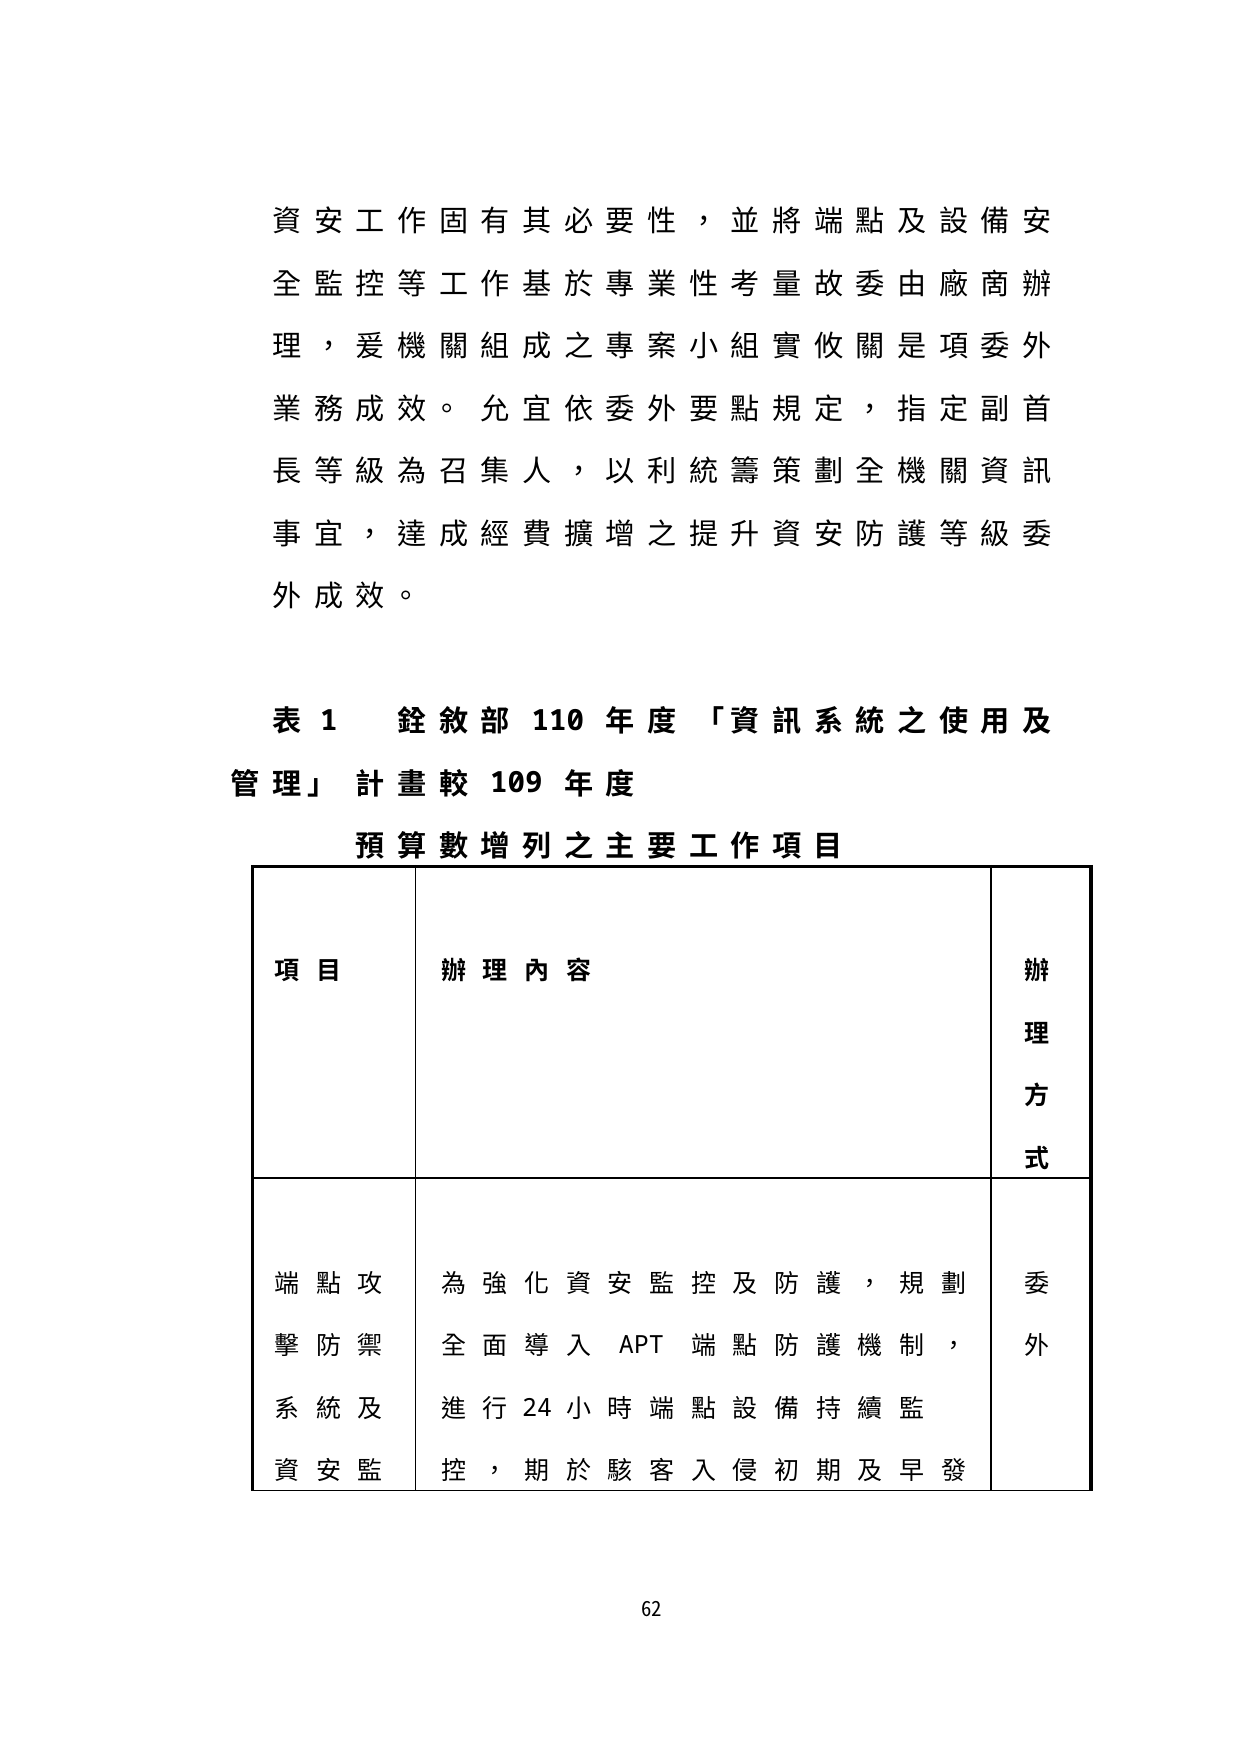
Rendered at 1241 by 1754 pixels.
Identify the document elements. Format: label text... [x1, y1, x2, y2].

text 預算數增列之主要工作項目 [203, 802, 1058, 865]
table_cell 委外 [992, 1179, 1089, 1490]
table_header 辦理方式 [992, 868, 1089, 1177]
table_header 項目 [254, 868, 415, 1177]
text 表1 銓敘部110年度「資訊系統之使用及管理」計畫較109年度 [212, 677, 1058, 802]
table_header 辦理內容 [416, 868, 990, 1177]
text 資安工作固有其必要性，並將端點及設備安全監控等工作基於專業性考量故委由廠啇辦理，爰機關組成之專案小組實攸關是項委外業務成效。允宜依委外要點規定，指定副首長等級為召集人，以利統籌策劃全機關資訊事宜，達成經費擴增之提升資安防護等級委外成效。 [242, 177, 1058, 615]
table_cell 端點攻擊防禦系統及資安監 [254, 1179, 415, 1490]
table_cell 為強化資安監控及防護，規劃全面導入APT端點防護機制，進行24小時端點設備持續監控，期於駭客入侵初期及早發 [416, 1179, 990, 1490]
